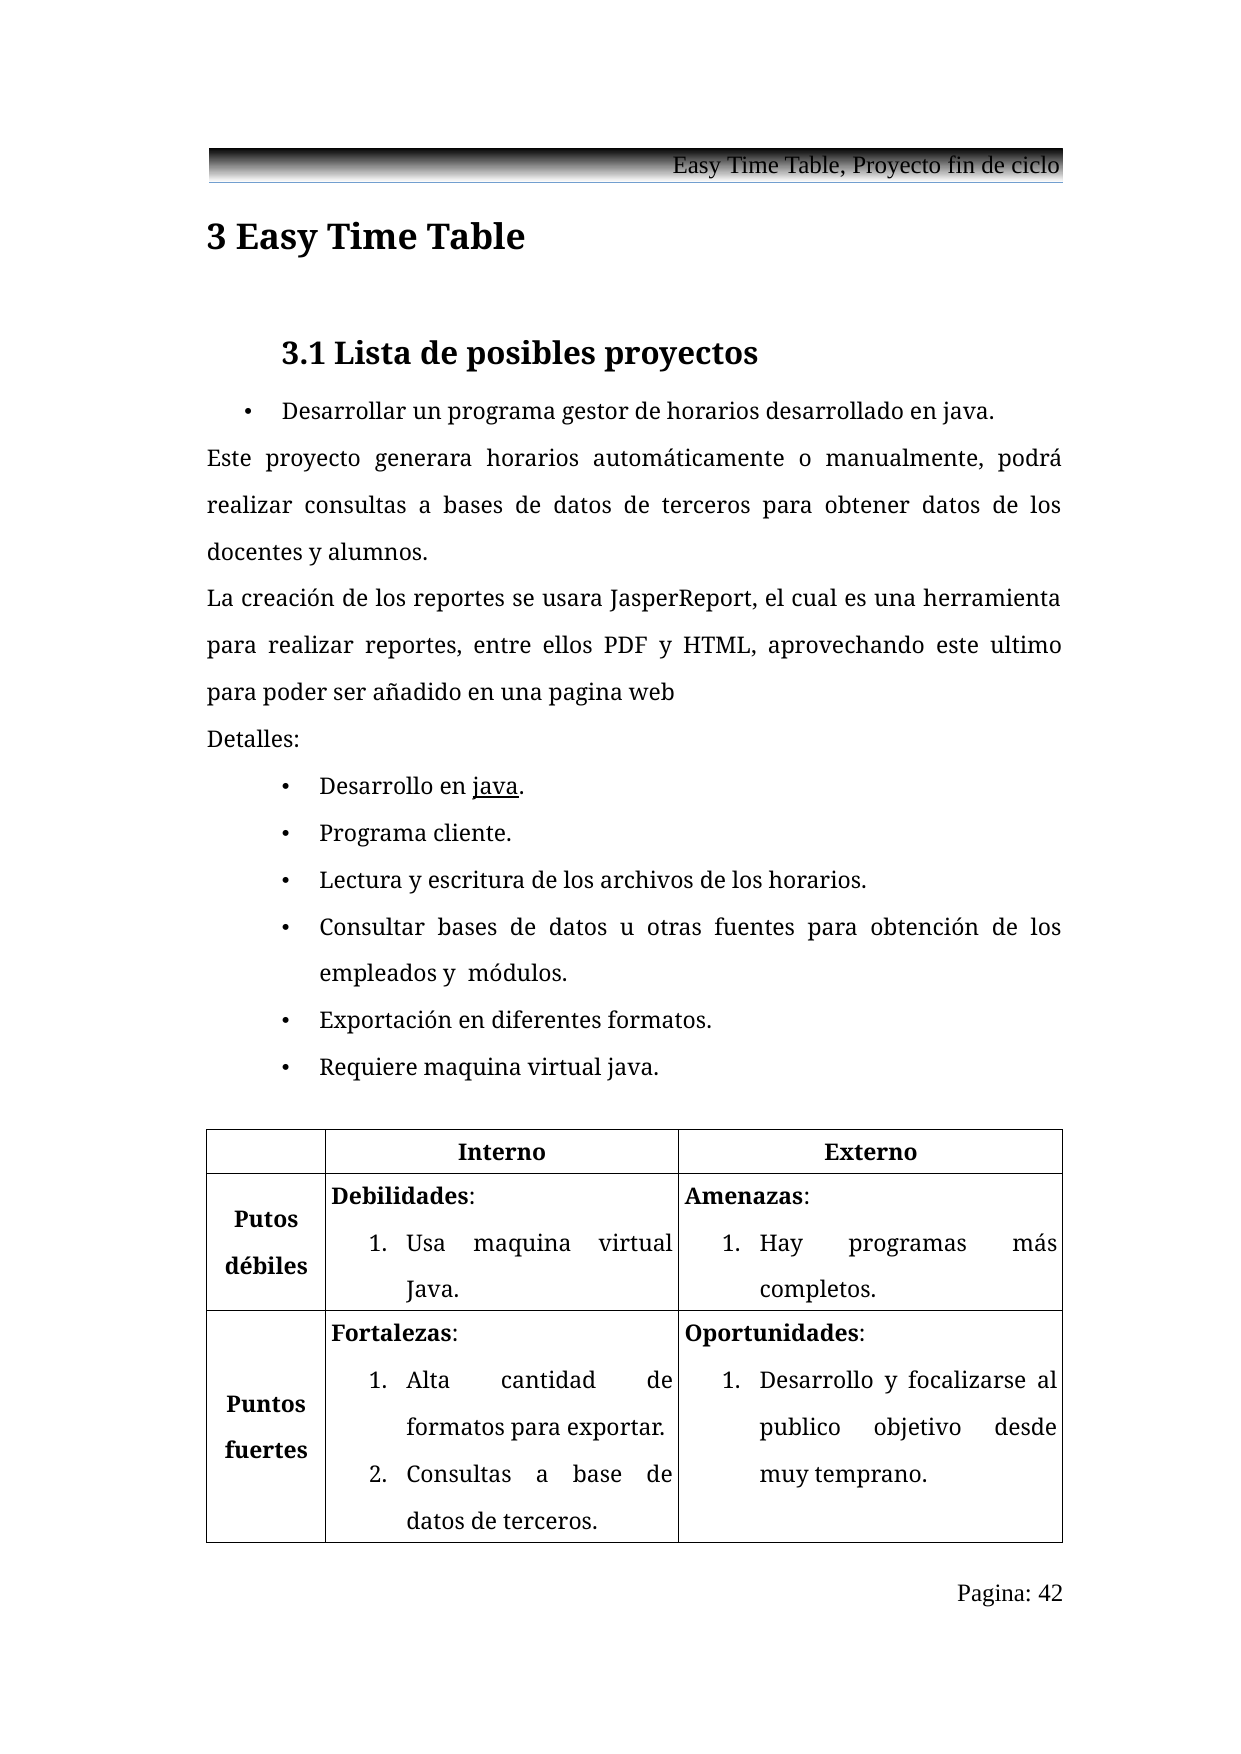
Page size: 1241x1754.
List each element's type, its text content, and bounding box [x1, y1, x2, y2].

table_cell Debilidades: Usa maquina virtual Java. [326, 1174, 678, 1310]
list Desarrollar un programa gestor de horarios desarrollado en java. [244, 395, 1063, 426]
table_cell Puntos fuertes [207, 1311, 325, 1542]
table_cell Oportunidades: Desarrollo y focalizarse al publico objetivo desde muy temprano. [679, 1311, 1062, 1542]
list Lectura y escritura de los archivos de los horarios. [282, 863, 1063, 895]
text Detalles: [207, 723, 1063, 754]
table_header Externo [679, 1130, 1062, 1173]
text 3.1 Lista de posibles proyectos [207, 331, 1063, 373]
list Desarrollo en java. [282, 770, 1063, 801]
table_cell Fortalezas: Alta cantidad de formatos para exportar. Consultas a base de datos de terceros. [326, 1311, 678, 1542]
table_cell Putos débiles [207, 1174, 325, 1310]
list Requiere maquina virtual java. [282, 1051, 1063, 1082]
list Consultar bases de datos u otras fuentes para obtención de los empleados y módulos. [282, 910, 1063, 988]
text 3 Easy Time Table [207, 212, 1063, 260]
text La creación de los reportes se usara JasperReport, el cual es una herramienta para realizar reportes, entre ellos PDF y HTML, aprovechando este ultimo para poder ser añadido en una pagina web [207, 582, 1063, 707]
list Exportación en diferentes formatos. [282, 1004, 1063, 1035]
table_header [207, 1130, 325, 1173]
list Programa cliente. [282, 817, 1063, 848]
text Este proyecto generara horarios automáticamente o manualmente, podrá realizar consultas a bases de datos de terceros para obtener datos de los docentes y alumnos. [207, 442, 1063, 567]
table_cell Amenazas: Hay programas más completos. [679, 1174, 1062, 1310]
table_header Interno [326, 1130, 678, 1173]
